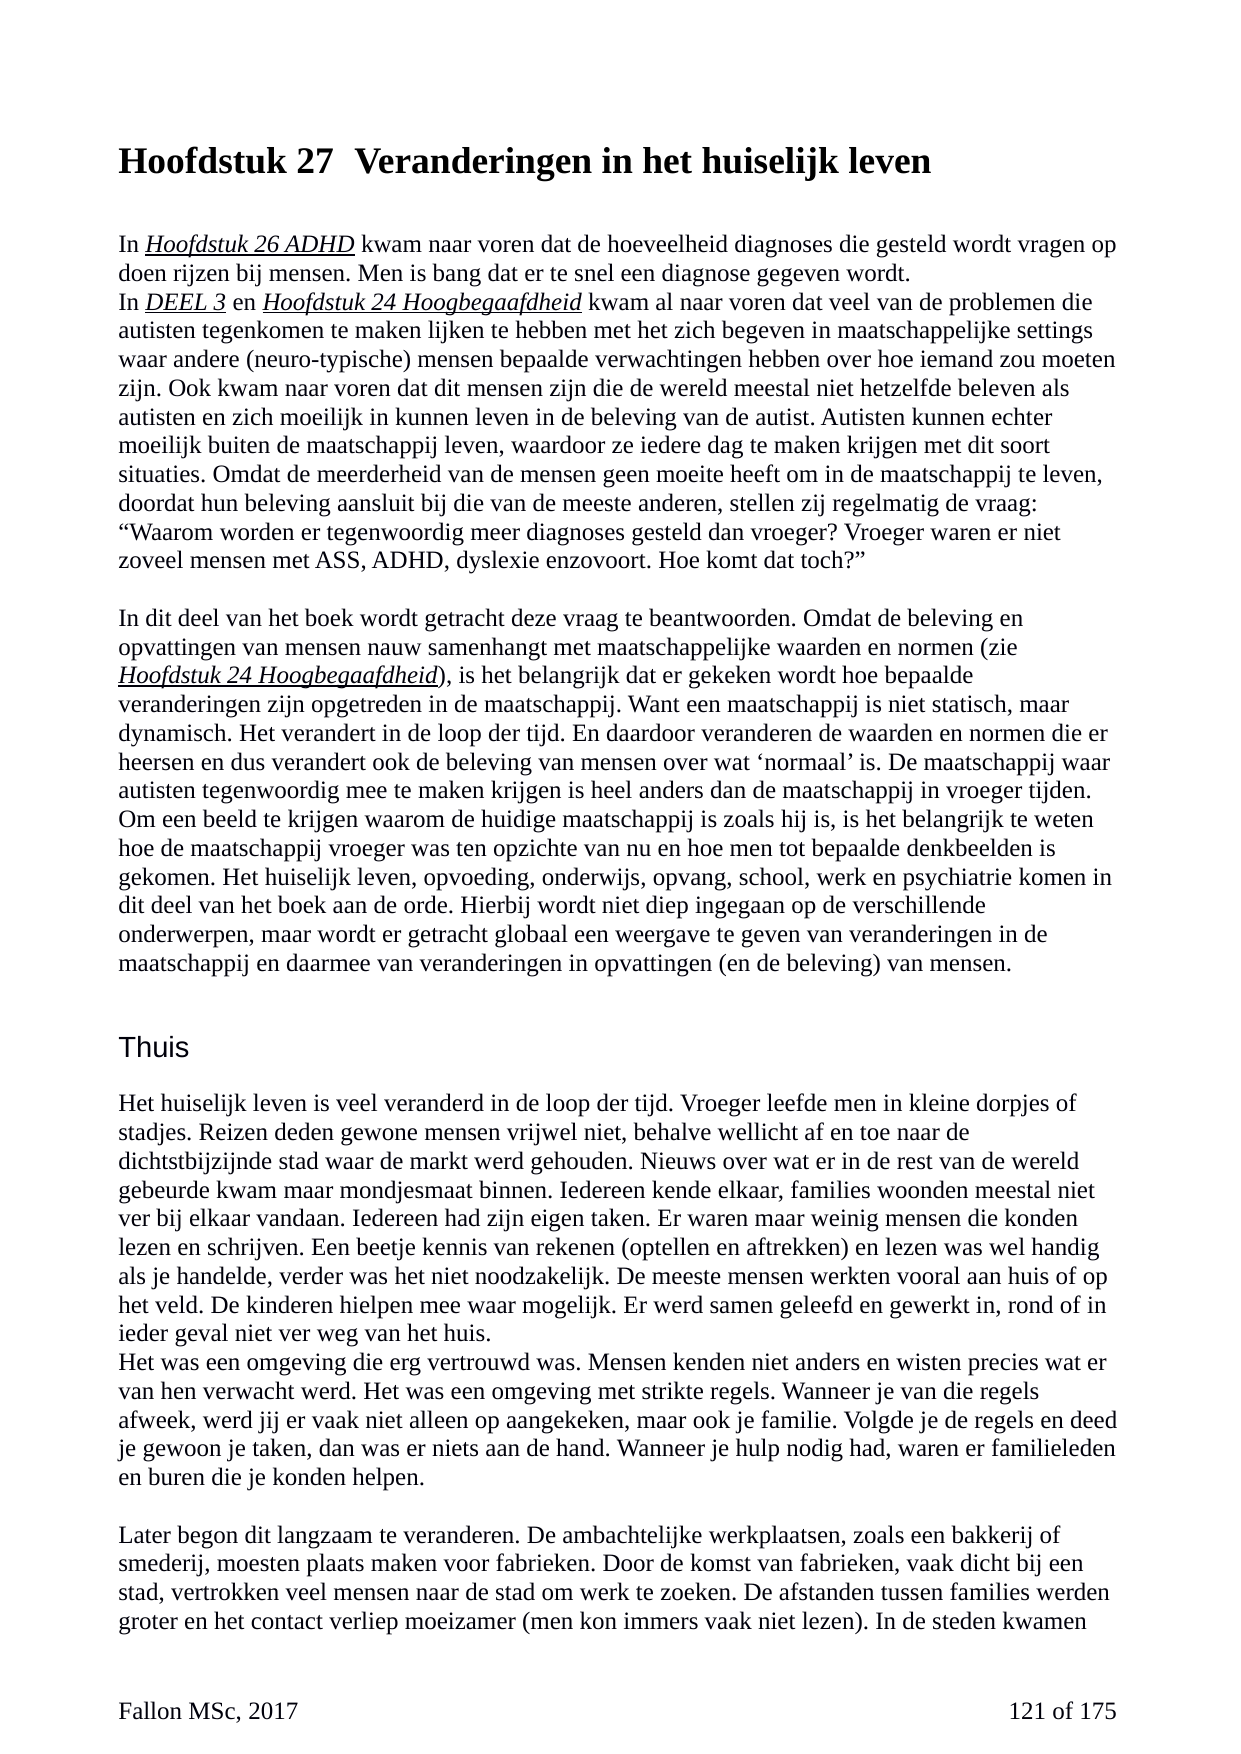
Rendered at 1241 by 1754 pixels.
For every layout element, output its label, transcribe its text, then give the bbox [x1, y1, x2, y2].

subtitle Hoofdstuk 27 Veranderingen in het huiselijk leven [118, 139, 1122, 182]
text Het was een omgeving die erg vertrouwd was. Mensen kenden niet anders en wisten precies wat er van hen verwacht werd. Het was een omgeving met strikte regels. Wanneer je van die regels afweek, werd jij er vaak niet alleen op aangekeken, maar ook je familie. Volgde je de regels en deed je gewoon je taken, dan was er niets aan de hand. Wanneer je hulp nodig had, waren er familieleden en buren die je konden helpen. [118, 1347, 1122, 1491]
text Later begon dit langzaam te veranderen. De ambachtelijke werkplaatsen, zoals een bakkerij of smederij, moesten plaats maken voor fabrieken. Door de komst van fabrieken, vaak dicht bij een stad, vertrokken veel mensen naar de stad om werk te zoeken. De afstanden tussen families werden groter en het contact verliep moeizamer (men kon immers vaak niet lezen). In de steden kwamen [118, 1520, 1122, 1635]
text In DEEL 3 en Hoofdstuk 24 Hoogbegaafdheid kwam al naar voren dat veel van de problemen die autisten tegenkomen te maken lijken te hebben met het zich begeven in maatschappelijke settings waar andere (neuro-typische) mensen bepaalde verwachtingen hebben over hoe iemand zou moeten zijn. Ook kwam naar voren dat dit mensen zijn die de wereld meestal niet hetzelfde beleven als autisten en zich moeilijk in kunnen leven in de beleving van de autist. Autisten kunnen echter moeilijk buiten de maatschappij leven, waardoor ze iedere dag te maken krijgen met dit soort situaties. Omdat de meerderheid van de mensen geen moeite heeft om in de maatschappij te leven, doordat hun beleving aansluit bij die van de meeste anderen, stellen zij regelmatig de vraag: “Waarom worden er tegenwoordig meer diagnoses gesteld dan vroeger? Vroeger waren er niet zoveel mensen met ASS, ADHD, dyslexie enzovoort. Hoe komt dat toch?” [118, 287, 1122, 574]
text In Hoofdstuk 26 ADHD kwam naar voren dat de hoeveelheid diagnoses die gesteld wordt vragen op doen rijzen bij mensen. Men is bang dat er te snel een diagnose gegeven wordt. [118, 229, 1122, 287]
text Het huiselijk leven is veel veranderd in de loop der tijd. Vroeger leefde men in kleine dorpjes of stadjes. Reizen deden gewone mensen vrijwel niet, behalve wellicht af en toe naar de dichtstbijzijnde stad waar de markt werd gehouden. Nieuws over wat er in de rest van de wereld gebeurde kwam maar mondjesmaat binnen. Iedereen kende elkaar, families woonden meestal niet ver bij elkaar vandaan. Iedereen had zijn eigen taken. Er waren maar weinig mensen die konden lezen en schrijven. Een beetje kennis van rekenen (optellen en aftrekken) en lezen was wel handig als je handelde, verder was het niet noodzakelijk. De meeste mensen werkten vooral aan huis of op het veld. De kinderen hielpen mee waar mogelijk. Er werd samen geleefd en gewerkt in, rond of in ieder geval niet ver weg van het huis. [118, 1088, 1122, 1347]
subtitle Thuis [118, 1030, 1122, 1064]
text In dit deel van het boek wordt getracht deze vraag te beantwoorden. Omdat de beleving en opvattingen van mensen nauw samenhangt met maatschappelijke waarden en normen (zie Hoofdstuk 24 Hoogbegaafdheid), is het belangrijk dat er gekeken wordt hoe bepaalde veranderingen zijn opgetreden in de maatschappij. Want een maatschappij is niet statisch, maar dynamisch. Het verandert in de loop der tijd. En daardoor veranderen de waarden en normen die er heersen en dus verandert ook de beleving van mensen over wat ‘normaal’ is. De maatschappij waar autisten tegenwoordig mee te maken krijgen is heel anders dan de maatschappij in vroeger tijden. Om een beeld te krijgen waarom de huidige maatschappij is zoals hij is, is het belangrijk te weten hoe de maatschappij vroeger was ten opzichte van nu en hoe men tot bepaalde denkbeelden is gekomen. Het huiselijk leven, opvoeding, onderwijs, opvang, school, werk en psychiatrie komen in dit deel van het boek aan de orde. Hierbij wordt niet diep ingegaan op de verschillende onderwerpen, maar wordt er getracht globaal een weergave te geven van veranderingen in de maatschappij en daarmee van veranderingen in opvattingen (en de beleving) van mensen. [118, 603, 1122, 977]
